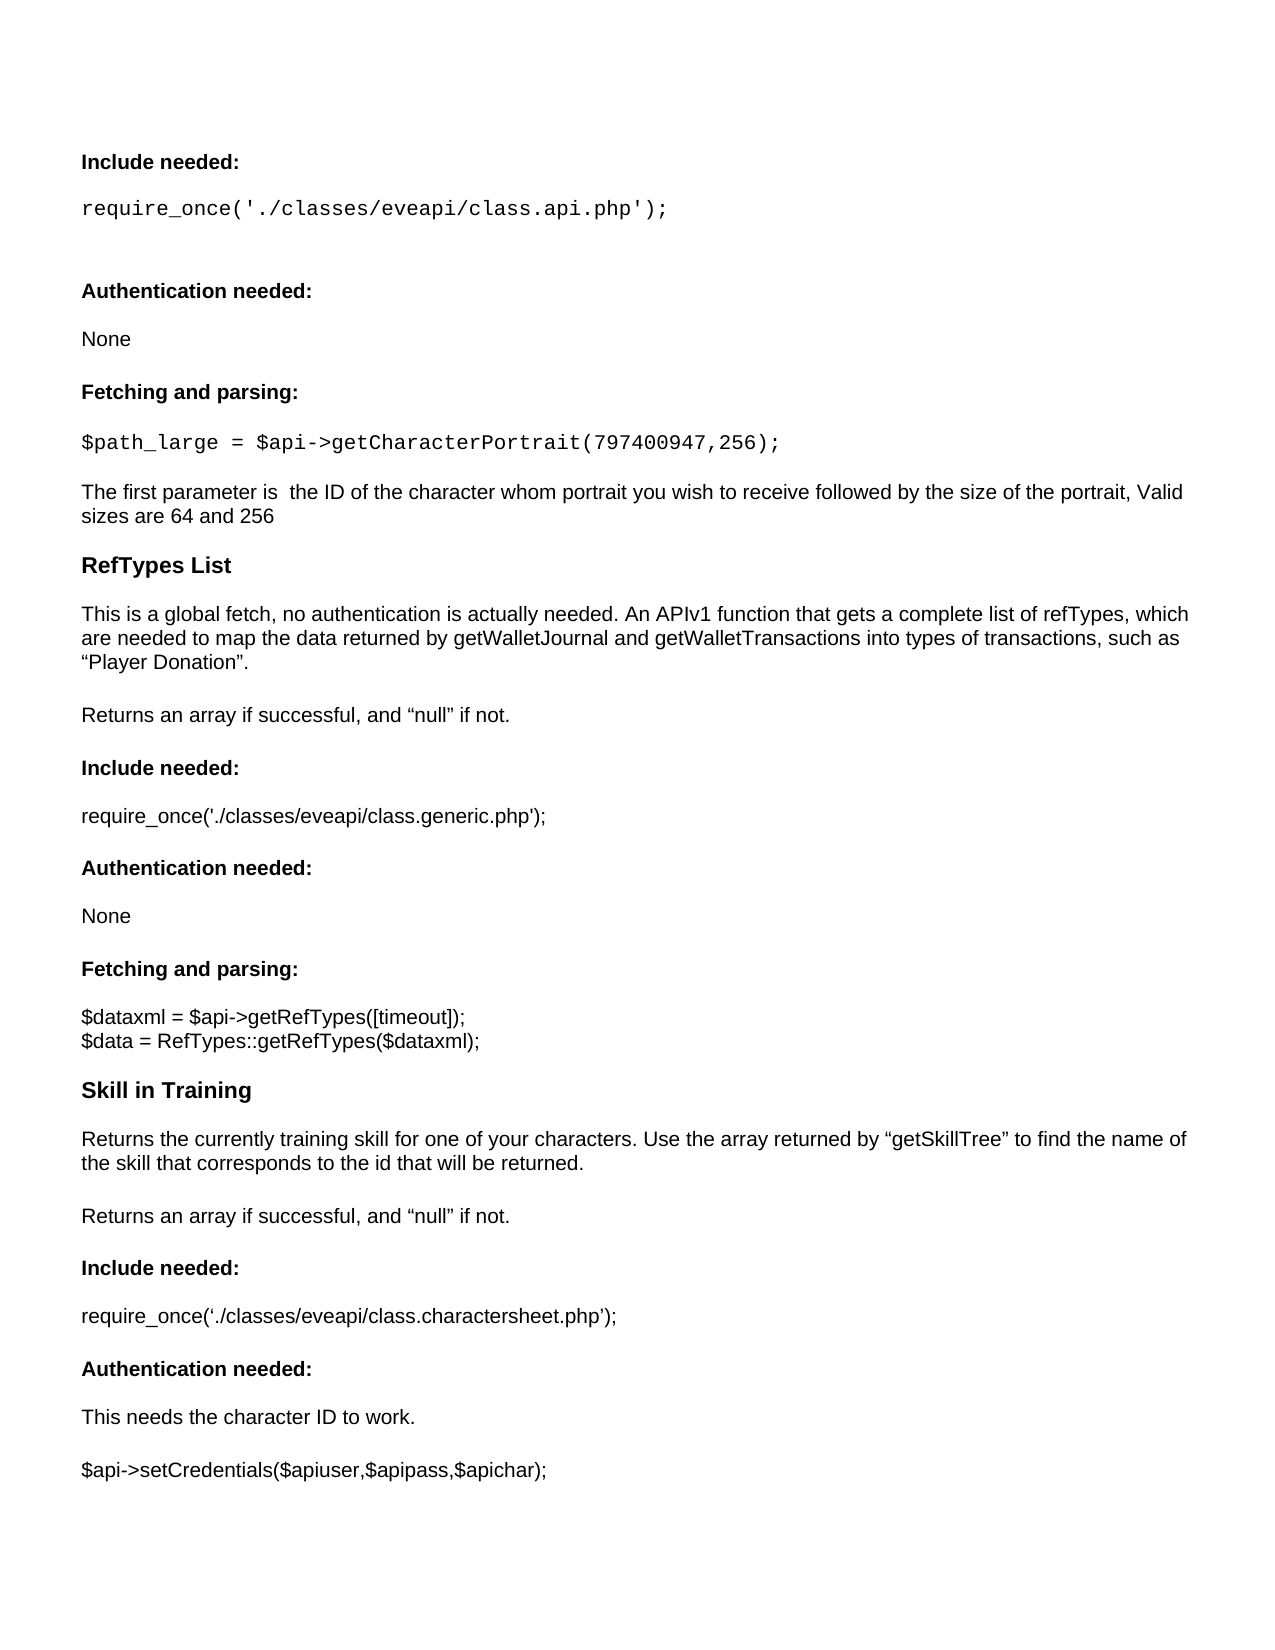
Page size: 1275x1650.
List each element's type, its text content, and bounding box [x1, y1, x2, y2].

text Authentication needed: [81, 1357, 1198, 1381]
text None [81, 904, 1198, 928]
text This is a global fetch, no authentication is actually needed. An APIv1 function that gets a complete list of refTypes, which are needed to map the data returned by getWalletJournal and getWalletTransactions into types of transactions, such as “Player Donation”. [81, 602, 1198, 674]
text require_once(‘./classes/eveapi/class.charactersheet.php’); [81, 1304, 1198, 1328]
text $api->setCredentials($apiuser,$apipass,$apichar); [81, 1457, 1198, 1481]
text Authentication needed: [81, 279, 1198, 303]
text Returns an array if successful, and “null” if not. [81, 1203, 1198, 1227]
text require_once('./classes/eveapi/class.generic.php'); [81, 803, 1198, 827]
text Include needed: [81, 756, 1198, 779]
text Include needed: [81, 150, 1198, 174]
text RefTypes List [81, 552, 1198, 578]
text Fetching and parsing: [81, 957, 1198, 981]
text This needs the character ID to work. [81, 1405, 1198, 1429]
text $dataxml = $api->getRefTypes([timeout]); [81, 1005, 1198, 1029]
text require_once('./classes/eveapi/class.api.php'); [81, 198, 1198, 222]
text Skill in Training [81, 1077, 1198, 1103]
text Fetching and parsing: [81, 380, 1198, 404]
text Include needed: [81, 1256, 1198, 1280]
text Returns an array if successful, and “null” if not. [81, 703, 1198, 727]
text $path_large = $api->getCharacterPortrait(797400947,256); [81, 432, 1198, 456]
text None [81, 327, 1198, 351]
text The first parameter is the ID of the character whom portrait you wish to receive followed by the size of the portrait, Valid sizes are 64 and 256 [81, 480, 1198, 528]
text Authentication needed: [81, 856, 1198, 880]
text $data = RefTypes::getRefTypes($dataxml); [81, 1029, 1198, 1053]
text Returns the currently training skill for one of your characters. Use the array returned by “getSkillTree” to find the name of the skill that corresponds to the id that will be returned. [81, 1127, 1198, 1175]
